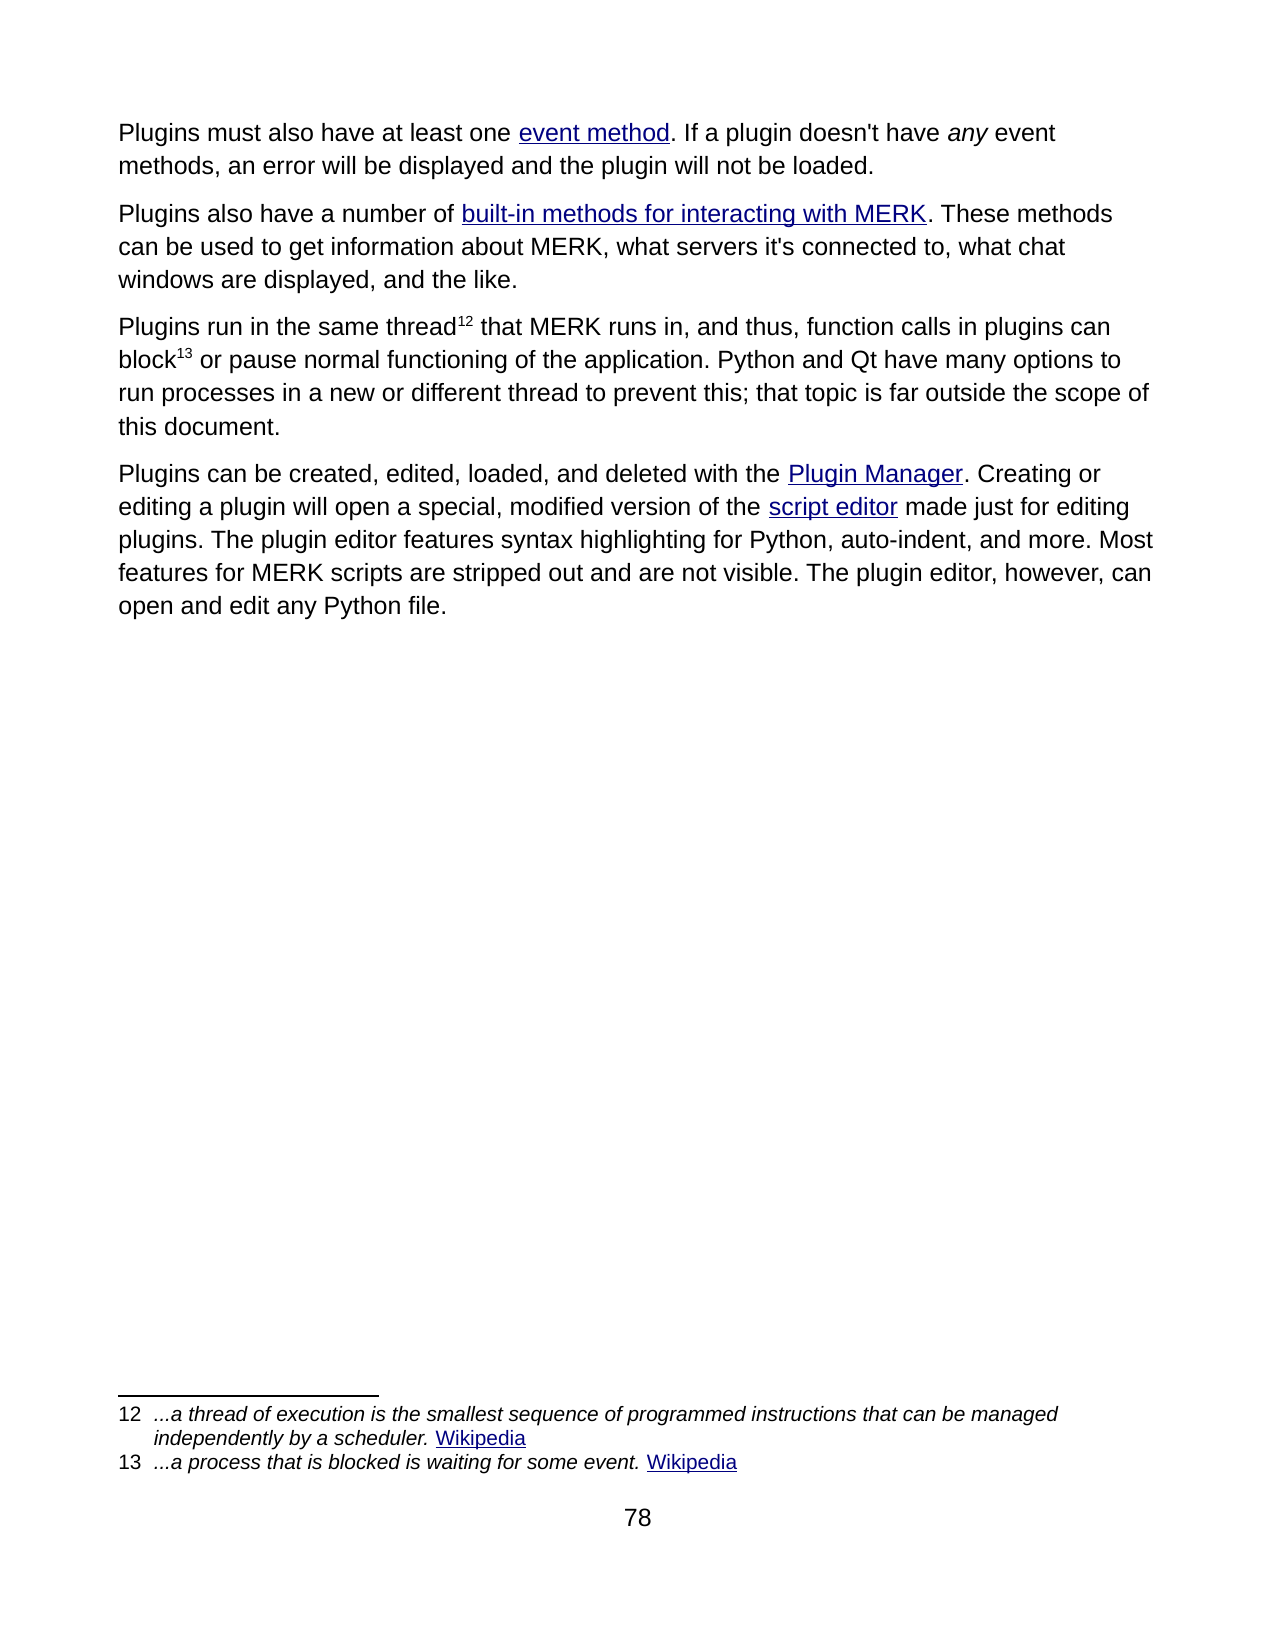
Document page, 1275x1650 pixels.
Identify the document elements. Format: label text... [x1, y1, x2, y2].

text Plugins can be created, edited, loaded, and deleted with the Plugin Manager. Creating or editing a plugin will open a special, modified version of the script editor made just for editing plugins. The plugin editor features syntax highlighting for Python, auto-indent, and more. Most features for MERK scripts are stripped out and are not visible. The plugin editor, however, can open and edit any Python file. [118, 459, 1157, 620]
text Plugins also have a number of built-in methods for interacting with MERK. These methods can be used to get information about MERK, what servers it's connected to, what chat windows are displayed, and the like. [118, 199, 1157, 293]
text Plugins run in the same thread that MERK runs in, and thus, function calls in plugins can block or pause normal functioning of the application. Python and Qt have many options to run processes in a new or different thread to prevent this; that topic is far outside the scope of this document. [118, 312, 1157, 440]
text ...a process that is blocked is waiting for some event. Wikipedia [118, 1450, 1157, 1474]
text Plugins must also have at least one event method. If a plugin doesn't have any event methods, an error will be displayed and the plugin will not be loaded. [118, 118, 1157, 180]
text ...a thread of execution is the smallest sequence of programmed instructions that can be managed independently by a scheduler. Wikipedia [118, 1402, 1157, 1450]
